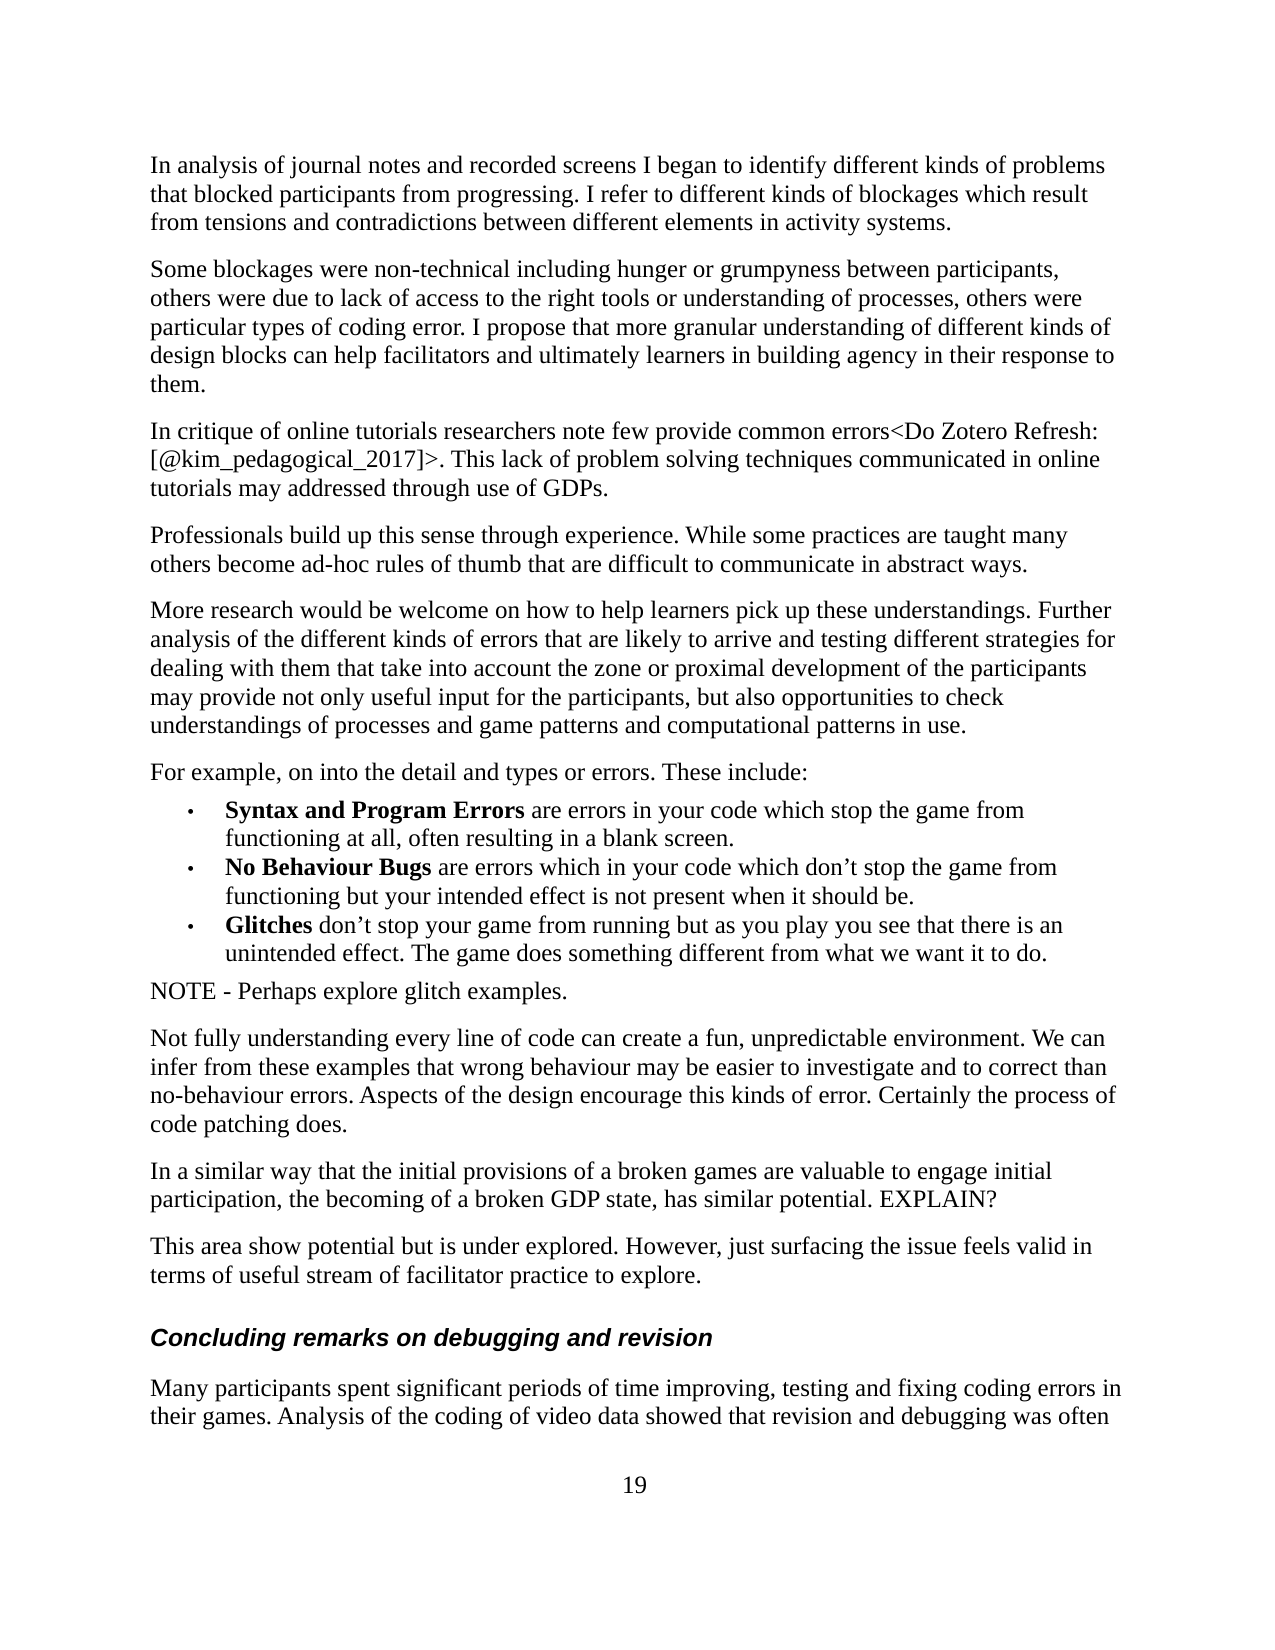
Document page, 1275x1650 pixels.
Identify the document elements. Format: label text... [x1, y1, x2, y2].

text Some blockages were non-technical including hunger or grumpyness between participants, others were due to lack of access to the right tools or understanding of processes, others were particular types of coding error. I propose that more granular understanding of different kinds of design blocks can help facilitators and ultimately learners in building agency in their response to them. [150, 254, 1125, 398]
text NOTE - Perhaps explore glitch examples. [150, 976, 1125, 1005]
text Many participants spent significant periods of time improving, testing and fixing coding errors in their games. Analysis of the coding of video data showed that revision and debugging was often [150, 1373, 1125, 1430]
list Glitches don’t stop your game from running but as you play you see that there is an unintended effect. The game does something different from what we want it to do. [187, 910, 1125, 967]
subtitle Concluding remarks on debugging and revision [150, 1323, 1125, 1351]
text This area show potential but is under explored. However, just surfacing the issue feels valid in terms of useful stream of facilitator practice to explore. [150, 1231, 1125, 1289]
text In analysis of journal notes and recorded screens I began to identify different kinds of problems that blocked participants from progressing. I refer to different kinds of blockages which result from tensions and contradictions between different elements in activity systems. [150, 150, 1125, 236]
list Syntax and Program Errors are errors in your code which stop the game from functioning at all, often resulting in a blank screen. [187, 795, 1125, 852]
text For example, on into the detail and types or errors. These include: [150, 757, 1125, 786]
text In critique of online tutorials researchers note few provide common errors<Do Zotero Refresh: [@kim_pedagogical_2017]>. This lack of problem solving techniques communicated in online tutorials may addressed through use of GDPs. [150, 416, 1125, 502]
text Not fully understanding every line of code can create a fun, unpredictable environment. We can infer from these examples that wrong behaviour may be easier to investigate and to correct than no-behaviour errors. Aspects of the design encourage this kinds of error. Certainly the process of code patching does. [150, 1023, 1125, 1138]
list No Behaviour Bugs are errors which in your code which don’t stop the game from functioning but your intended effect is not present when it should be. [187, 852, 1125, 910]
text Professionals build up this sense through experience. While some practices are taught many others become ad-hoc rules of thumb that are difficult to communicate in abstract ways. [150, 520, 1125, 577]
text More research would be welcome on how to help learners pick up these understandings. Further analysis of the different kinds of errors that are likely to arrive and testing different strategies for dealing with them that take into account the zone or proximal development of the participants may provide not only useful input for the participants, but also opportunities to check understandings of processes and game patterns and computational patterns in use. [150, 595, 1125, 739]
text In a similar way that the initial provisions of a broken games are valuable to engage initial participation, the becoming of a broken GDP state, has similar potential. EXPLAIN? [150, 1156, 1125, 1213]
